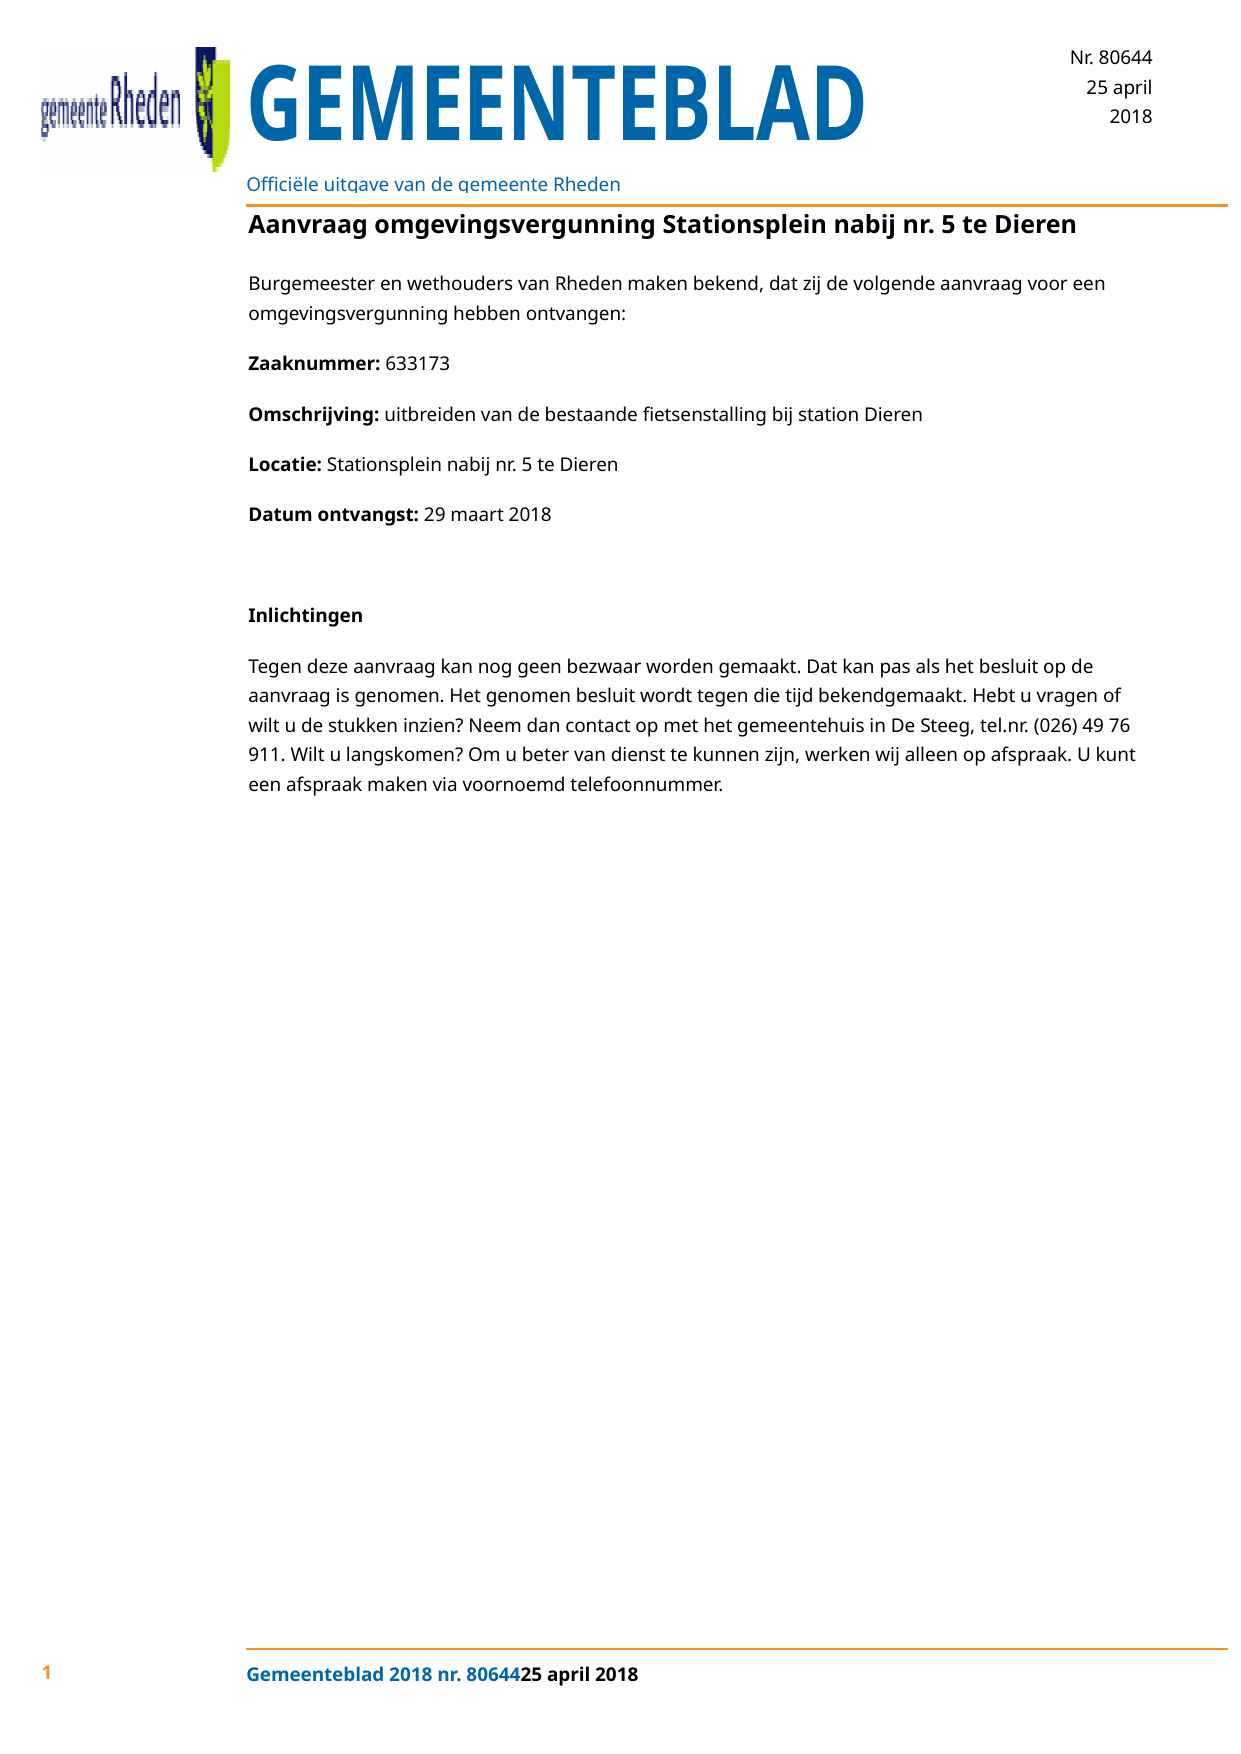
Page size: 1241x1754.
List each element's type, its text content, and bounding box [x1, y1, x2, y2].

text Omschrijving: uitbreiden van de bestaande fietsenstalling bij station Dieren [248, 401, 1152, 426]
text Locatie: Stationsplein nabij nr. 5 te Dieren [248, 451, 1152, 477]
text Datum ontvangst: 29 maart 2018 [248, 502, 1152, 527]
text Tegen deze aanvraag kan nog geen bezwaar worden gemaakt. Dat kan pas als het besluit op de aanvraag is genomen. Het genomen besluit wordt tegen die tijd bekendgemaakt. Hebt u vragen of wilt u de stukken inzien? Neem dan contact op met het gemeentehuis in De Steeg, tel.nr. (026) 49 76 911. Wilt u langskomen? Om u beter van dienst te kunnen zijn, werken wij alleen op afspraak. U kunt een afspraak maken via voornoemd telefoonnummer. [248, 653, 1152, 797]
text Burgemeester en wethouders van Rheden maken bekend, dat zij de volgende aanvraag voor een omgevingsvergunning hebben ontvangen: [248, 270, 1152, 326]
text Inlichtingen [248, 602, 1152, 628]
picture [41, 47, 231, 172]
text Aanvraag omgevingsvergunning Stationsplein nabij nr. 5 te Dieren [248, 207, 1152, 241]
text Zaaknummer: 633173 [248, 350, 1152, 376]
